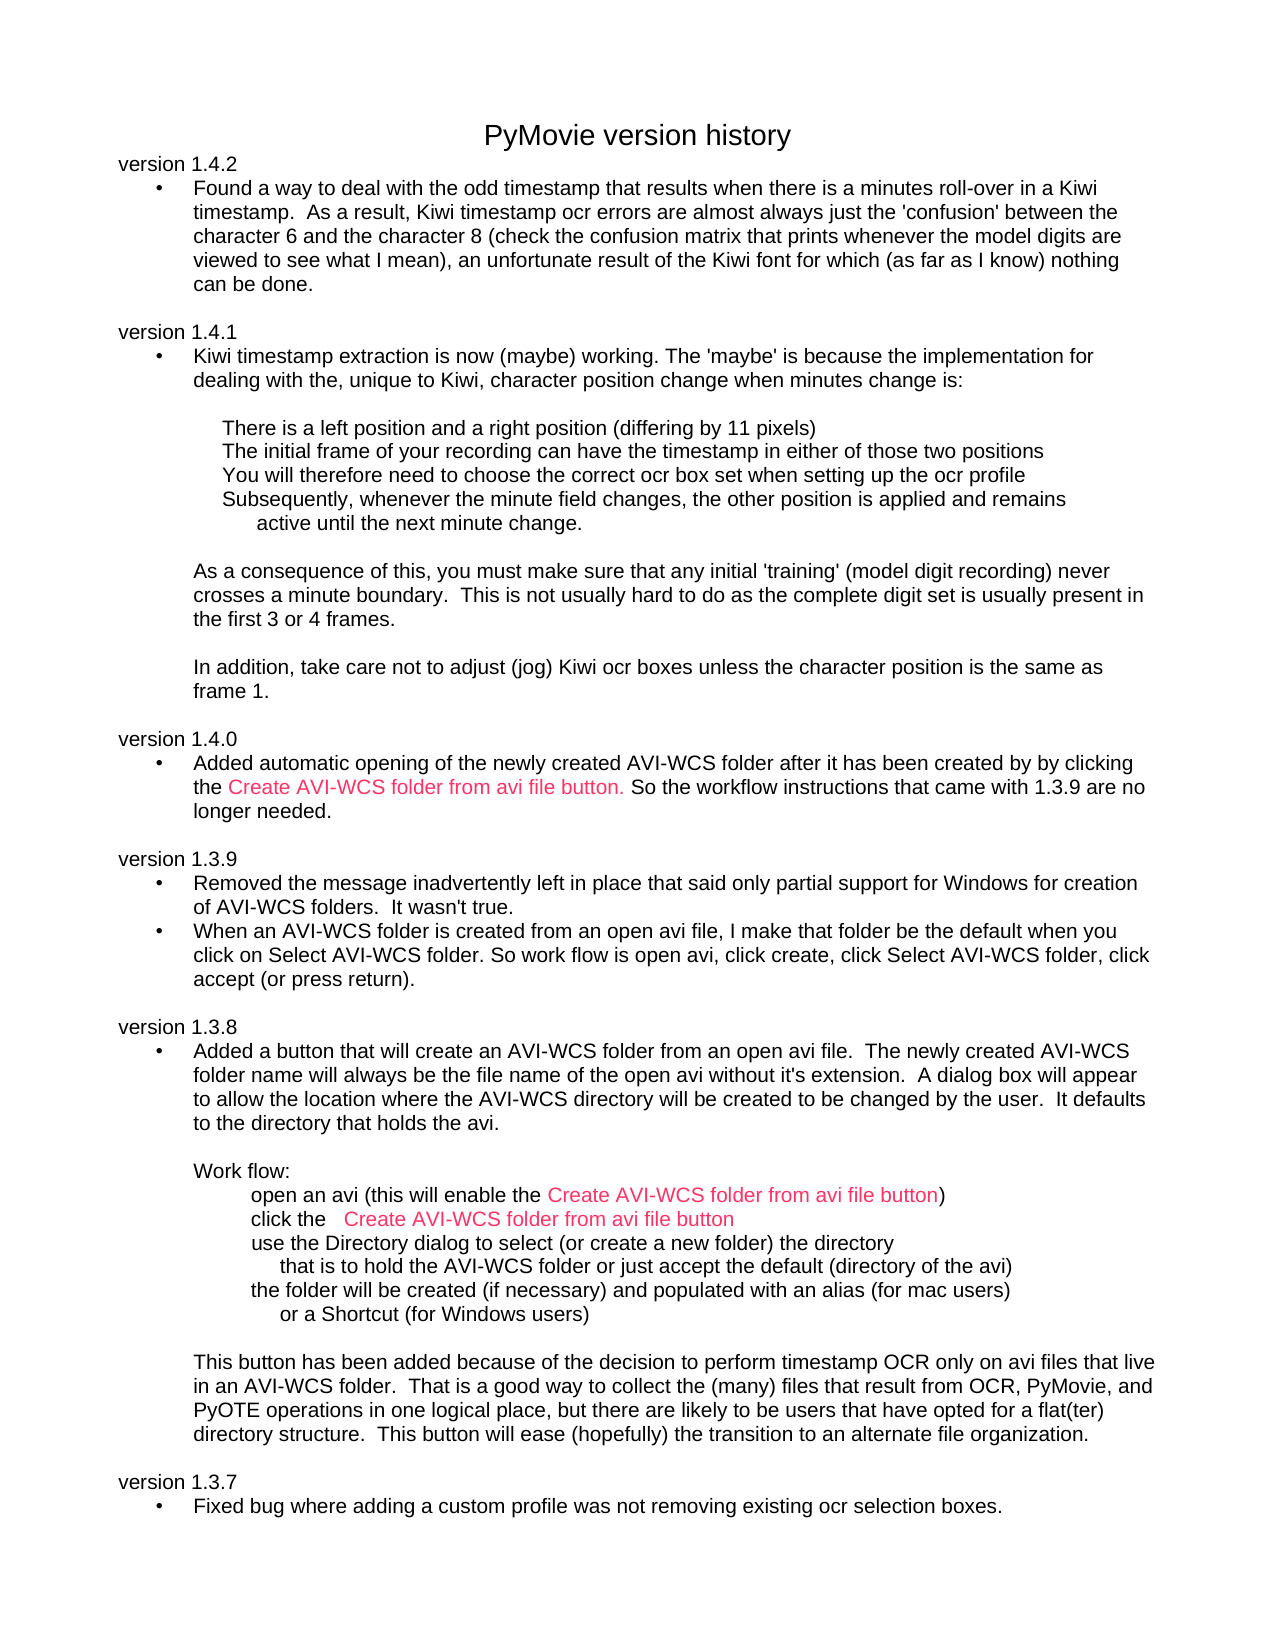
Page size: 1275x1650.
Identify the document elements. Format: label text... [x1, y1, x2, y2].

text version 1.4.2 [118, 152, 1157, 176]
text version 1.3.7 [118, 1470, 1157, 1494]
list Removed the message inadvertently left in place that said only partial support for Windows for creation of AVI-WCS folders. It wasn't true. [156, 871, 1157, 919]
list Kiwi timestamp extraction is now (maybe) working. The 'maybe' is because the implementation for dealing with the, unique to Kiwi, character position change when minutes change is: There is a left position and a right position (differing by 11 pixels) The initial frame of your recording can have the timestamp in either of those two positions You will therefore need to choose the correct ocr box set when setting up the ocr profile Subsequently, whenever the minute field changes, the other position is applied and remains active until the next minute change. As a consequence of this, you must make sure that any initial 'training' (model digit recording) never crosses a minute boundary. This is not usually hard to do as the complete digit set is usually present in the first 3 or 4 frames. In addition, take care not to adjust (jog) Kiwi ocr boxes unless the character position is the same as frame 1. [156, 343, 1157, 727]
list Added automatic opening of the newly created AVI-WCS folder after it has been created by by clicking the Create AVI-WCS folder from avi file button. So the workflow instructions that came with 1.3.9 are no longer needed. [156, 751, 1157, 847]
text version 1.3.9 [118, 847, 1157, 871]
list Added a button that will create an AVI-WCS folder from an open avi file. The newly created AVI-WCS folder name will always be the file name of the open avi without it's extension. A dialog box will appear to allow the location where the AVI-WCS directory will be created to be changed by the user. It defaults to the directory that holds the avi. Work flow: open an avi (this will enable the Create AVI-WCS folder from avi file button) click the Create AVI-WCS folder from avi file button use the Directory dialog to select (or create a new folder) the directory that is to hold the AVI-WCS folder or just accept the default (directory of the avi) the folder will be created (if necessary) and populated with an alias (for mac users) or a Shortcut (for Windows users) [156, 1039, 1157, 1350]
list Fixed bug where adding a custom profile was not removing existing ocr selection boxes. [156, 1494, 1157, 1518]
list Found a way to deal with the odd timestamp that results when there is a minutes roll-over in a Kiwi timestamp. As a result, Kiwi timestamp ocr errors are almost always just the 'confusion' between the character 6 and the character 8 (check the confusion matrix that prints whenever the model digits are viewed to see what I mean), an unfortunate result of the Kiwi font for which (as far as I know) nothing can be done. [156, 176, 1157, 319]
list When an AVI-WCS folder is created from an open avi file, I make that folder be the default when you click on Select AVI-WCS folder. So work flow is open avi, click create, click Select AVI-WCS folder, click accept (or press return). [156, 919, 1157, 1015]
text version 1.4.0 [118, 727, 1157, 751]
text version 1.3.8 [118, 1015, 1157, 1039]
list This button has been added because of the decision to perform timestamp OCR only on avi files that live in an AVI-WCS folder. That is a good way to collect the (many) files that result from OCR, PyMovie, and PyOTE operations in one logical place, but there are likely to be users that have opted for a flat(ter) directory structure. This button will ease (hopefully) the transition to an alternate file organization. [156, 1350, 1157, 1446]
text PyMovie version history [118, 118, 1157, 152]
text version 1.4.1 [118, 319, 1157, 343]
